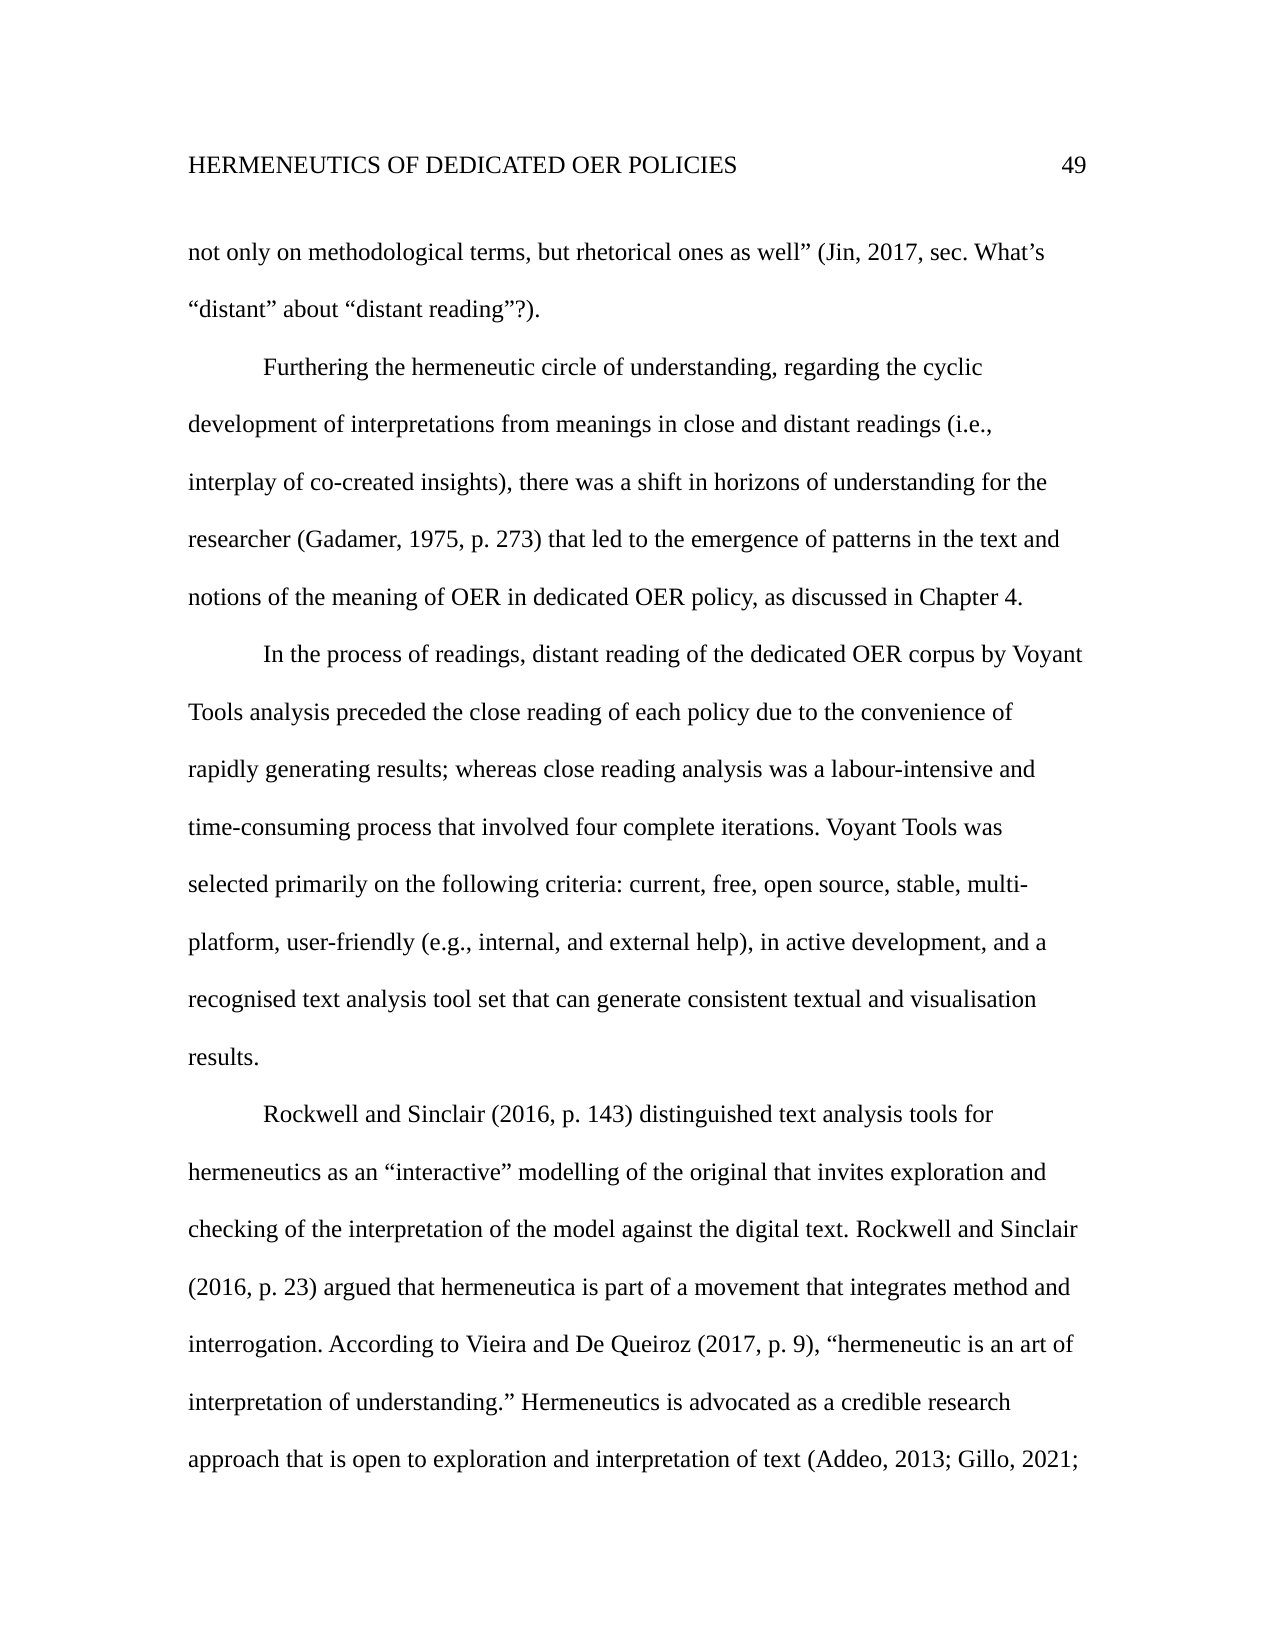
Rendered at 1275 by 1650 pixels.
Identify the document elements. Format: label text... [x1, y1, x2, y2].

text not only on methodological terms, but rhetorical ones as well” (Jin, 2017, sec. What’s “distant” about “distant reading”?). [188, 237, 1087, 323]
text Furthering the hermeneutic circle of understanding, regarding the cyclic development of interpretations from meanings in close and distant readings (i.e., interplay of co-created insights), there was a shift in horizons of understanding for the researcher (Gadamer, 1975, p. 273) that led to the emergence of patterns in the text and notions of the meaning of OER in dedicated OER policy, as discussed in Chapter 4. [188, 352, 1087, 611]
text In the process of readings, distant reading of the dedicated OER corpus by Voyant Tools analysis preceded the close reading of each policy due to the convenience of rapidly generating results; whereas close reading analysis was a labour-intensive and time-consuming process that involved four complete iterations. Voyant Tools was selected primarily on the following criteria: current, free, open source, stable, multi-platform, user-friendly (e.g., internal, and external help), in active development, and a recognised text analysis tool set that can generate consistent textual and visualisation results. [188, 639, 1087, 1071]
text Rockwell and Sinclair (2016, p. 143) distinguished text analysis tools for hermeneutics as an “interactive” modelling of the original that invites exploration and checking of the interpretation of the model against the digital text. Rockwell and Sinclair (2016, p. 23) argued that hermeneutica is part of a movement that integrates method and interrogation. According to Vieira and De Queiroz (2017, p. 9), “hermeneutic is an art of interpretation of understanding.” Hermeneutics is advocated as a credible research approach that is open to exploration and interpretation of text (Addeo, 2013; Gillo, 2021; [188, 1099, 1087, 1473]
